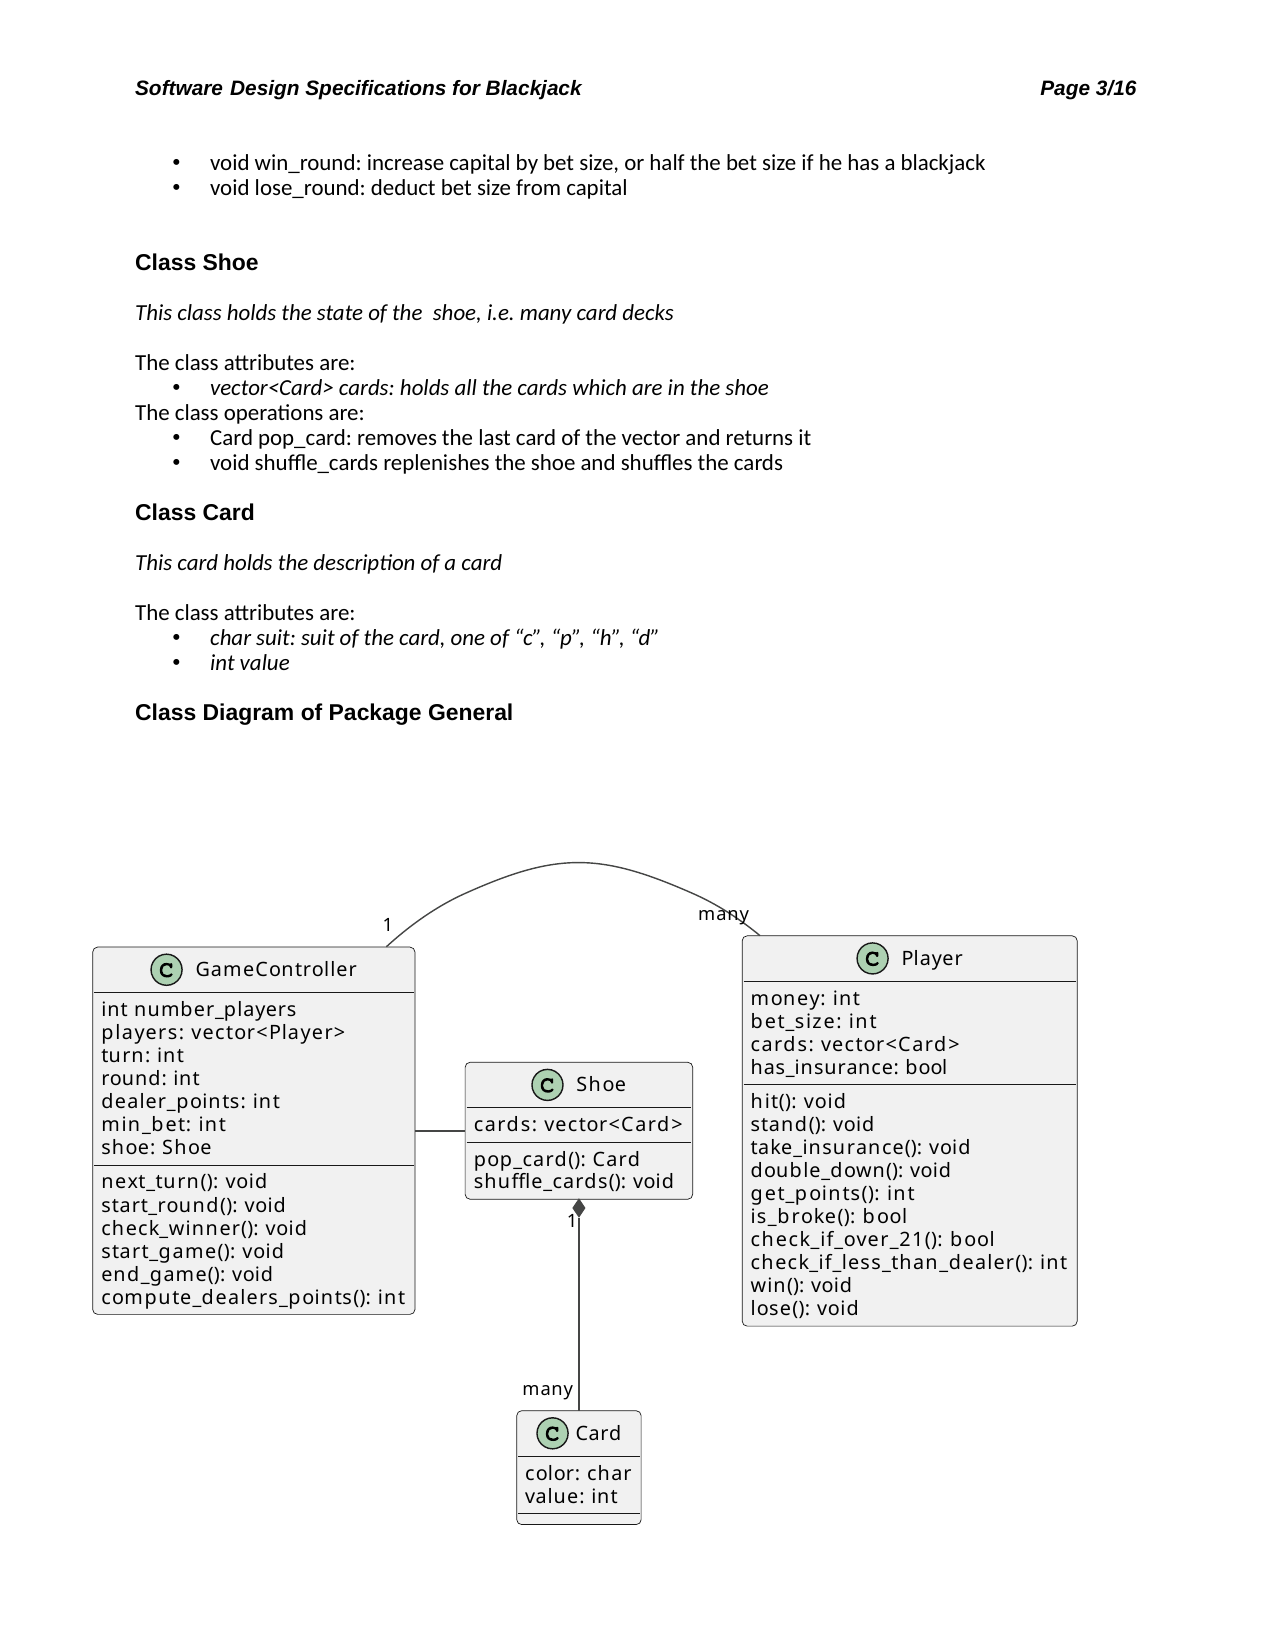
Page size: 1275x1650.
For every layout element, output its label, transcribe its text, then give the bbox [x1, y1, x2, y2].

subtitle Class Diagram of Package General [135, 700, 1140, 725]
list vector<Card> cards: holds all the cards which are in the shoe [172, 375, 1140, 400]
list Card pop_card: removes the last card of the vector and returns it [172, 425, 1140, 450]
text The class operations are: [135, 400, 1140, 425]
subtitle Class Card [135, 500, 1140, 525]
list int value [172, 650, 1140, 675]
list void lose_round: deduct bet size from capital [172, 175, 1140, 200]
text The class attributes are: [135, 600, 1140, 625]
text This class holds the state of the shoe, i.e. many card decks [135, 300, 1140, 325]
text The class attributes are: [135, 350, 1140, 375]
list void shuffle_cards replenishes the shoe and shuffles the cards [172, 450, 1140, 475]
text This card holds the description of a card [135, 550, 1140, 575]
list void win_round: increase capital by bet size, or half the bet size if he has a blackjack [172, 150, 1140, 175]
subtitle Class Shoe [135, 250, 1140, 275]
list char suit: suit of the card, one of “c”, “p”, “h”, “d” [172, 625, 1140, 650]
